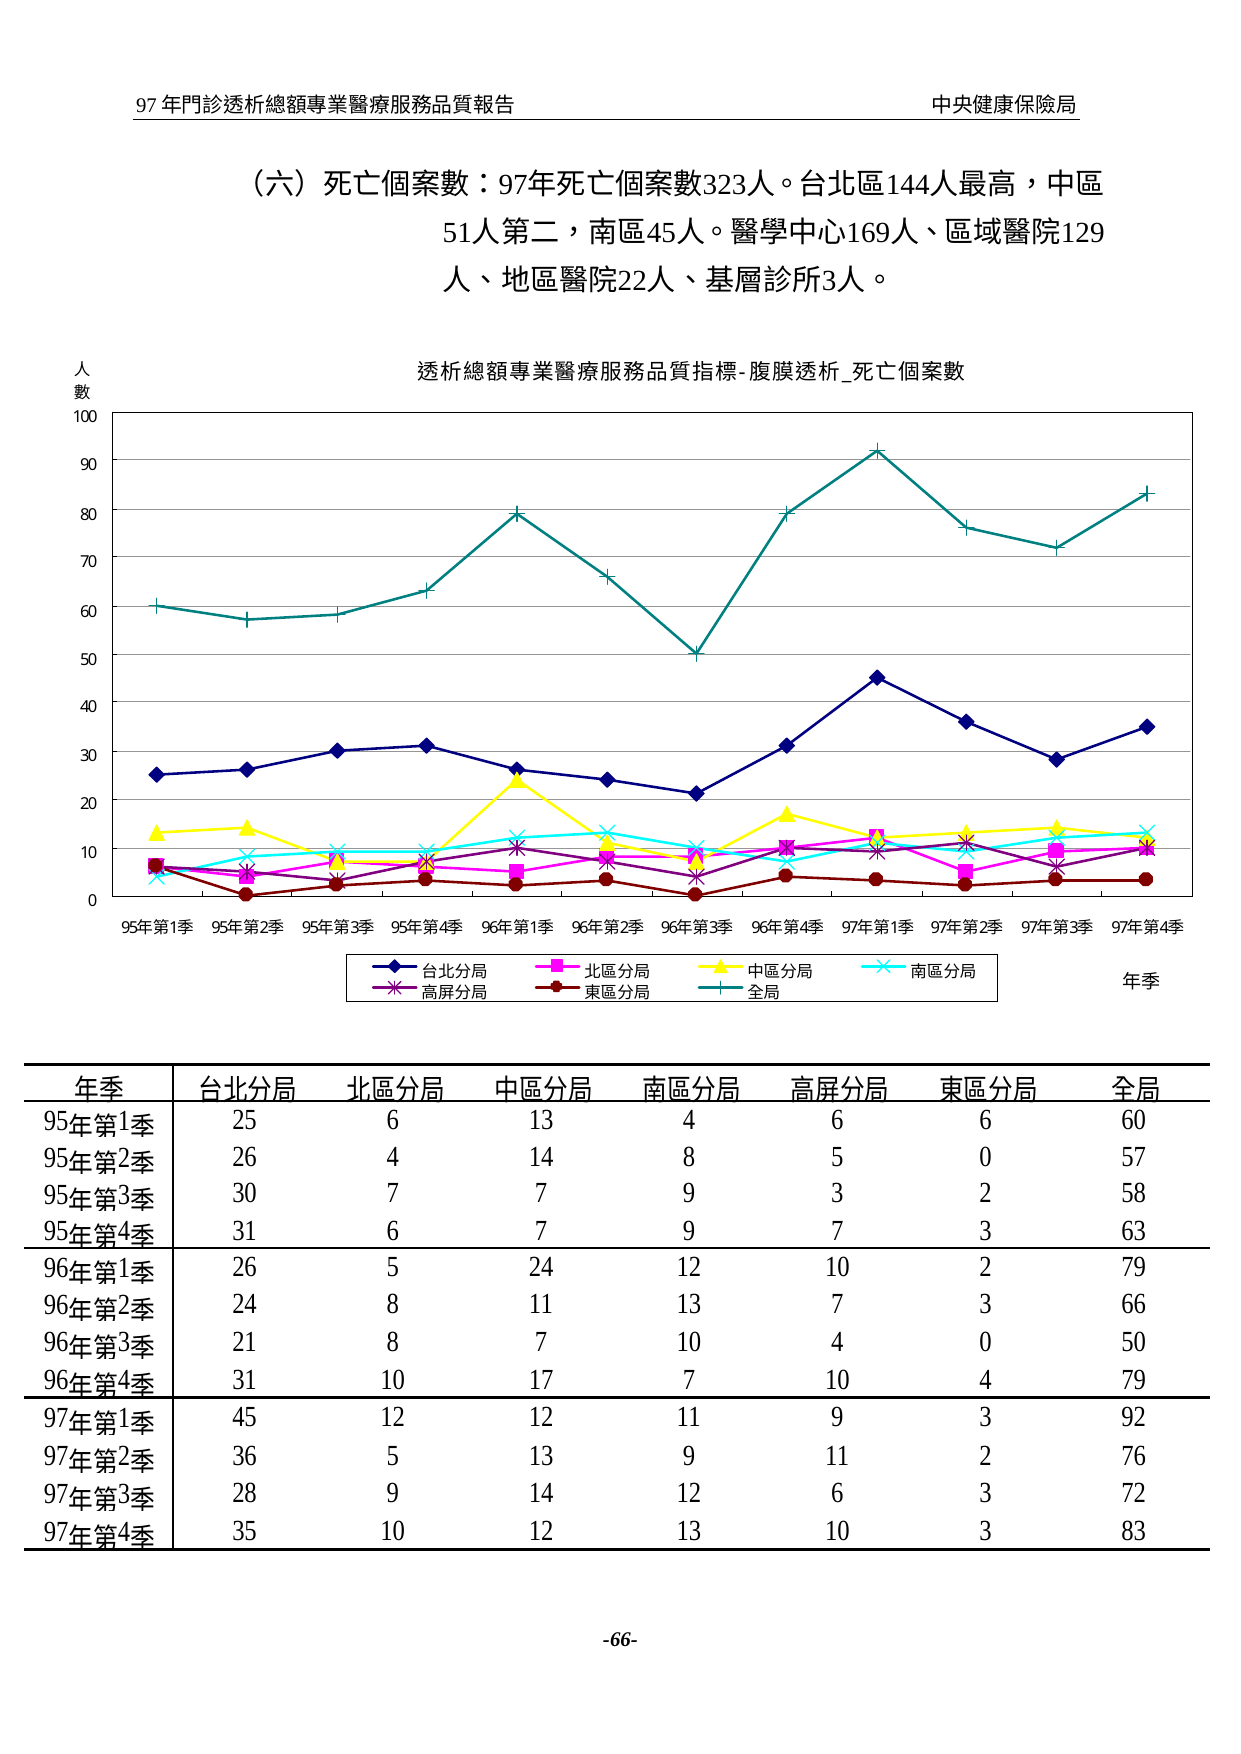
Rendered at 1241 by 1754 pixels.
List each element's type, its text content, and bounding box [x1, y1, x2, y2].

list 死亡個案數：97年死亡個案數323人。台北區144人最高，中區51人第二，南區45人。醫學中心169人、區域醫院129人、地區醫院22人、基層診所3人。 [236, 156, 1104, 300]
